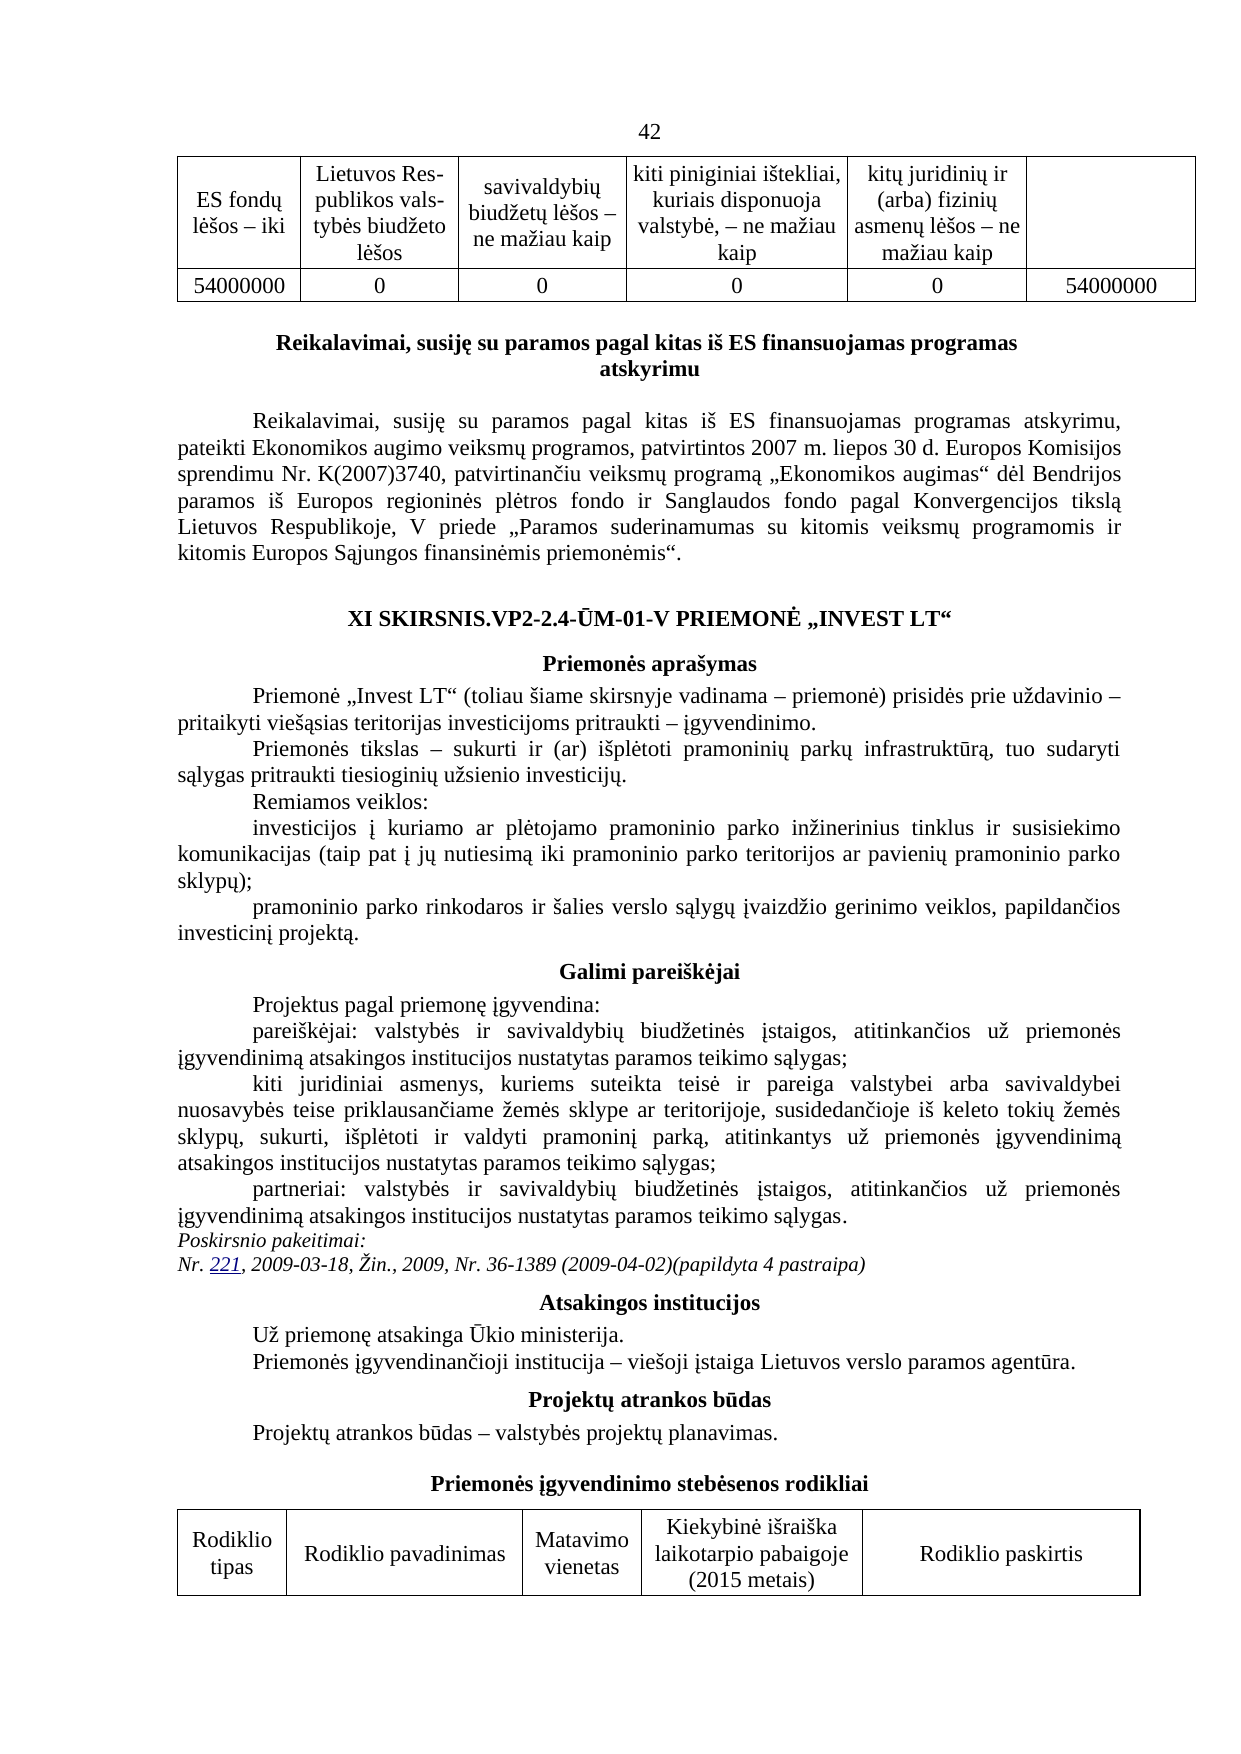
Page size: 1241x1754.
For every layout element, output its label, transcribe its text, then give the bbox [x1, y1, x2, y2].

table_header Rodiklio paskirtis [863, 1510, 1139, 1595]
text Projektų atrankos būdas – valstybės projektų planavimas. [177, 1419, 1122, 1446]
text Projektų atrankos būdas [177, 1387, 1122, 1413]
table_cell 0 [848, 269, 1026, 301]
text Priemonės tikslas – sukurti ir (ar) išplėtoti pramoninių parkų infrastruktūrą, tuo sudaryti sąlygas pritraukti tiesioginių užsienio investicijų. [177, 735, 1122, 788]
table_cell kitų juridinių ir (arba) fizinių asmenų lėšos – ne mažiau kaip [848, 157, 1026, 268]
table_header [1027, 157, 1195, 268]
table_header Kiekybinė išraiška laikotarpio pabaigoje (2015 metais) [642, 1510, 862, 1595]
text Galimi pareiškėjai [177, 958, 1122, 985]
table_cell Lietuvos Res­publikos vals­tybės biudžeto lėšos [301, 157, 458, 268]
subtitle XI SKIRSNIS.VP2-2.4-ŪM-01-V priemonė „INVEST LT“ [177, 604, 1122, 631]
table_header Rodiklio pavadinimas [287, 1510, 522, 1595]
text Poskirsnio pakeitimai: [177, 1228, 1122, 1252]
text Už priemonę atsakinga Ūkio ministerija. [177, 1321, 1122, 1348]
table_cell ES fondų lėšos – iki [178, 157, 300, 268]
table_cell 0 [627, 269, 847, 301]
table_cell 0 [459, 269, 626, 301]
text Priemonės įgyvendinančioji institucija – viešoji įstaiga Lietuvos verslo paramos agentūra. [177, 1348, 1122, 1374]
table_cell kiti piniginiai ištekliai, kuriais disponuoja valstybė, – ne mažiau kaip [627, 157, 847, 268]
table_cell 54000000 [178, 269, 300, 301]
text Reikalavimai, susiję su paramos pagal kitas iš ES finansuojamas programas atskyrimu [177, 328, 1122, 381]
table_header Matavimo vienetas [523, 1510, 641, 1595]
table_cell savivaldybių biudžetų lėšos – ne mažiau kaip [459, 157, 626, 268]
text kiti juridiniai asmenys, kuriems suteikta teisė ir pareiga valstybei arba savivaldybei nuosavybės teise priklausančiame žemės sklype ar teritorijoje, susidedančioje iš keleto tokių žemės sklypų, sukurti, išplėtoti ir valdyti pramoninį parką, atitinkantys už priemonės įgyvendinimą atsakingos institucijos nustatytas paramos teikimo sąlygas; [177, 1070, 1122, 1175]
table_header Rodiklio tipas [178, 1510, 286, 1595]
text pareiškėjai: valstybės ir savivaldybių biudžetinės įstaigos, atitinkančios už priemonės įgyvendinimą atsakingos institucijos nustatytas paramos teikimo sąlygas; [177, 1017, 1122, 1070]
text Projektus pagal priemonę įgyvendina: [177, 991, 1122, 1017]
text Priemonė „Invest LT“ (toliau šiame skirsnyje vadinama – priemonė) prisidės prie uždavinio – pritaikyti viešąsias teritorijas investicijoms pritraukti – įgyvendinimo. [177, 682, 1122, 735]
text Reikalavimai, susiję su paramos pagal kitas iš ES finansuojamas programas atskyrimu, pateikti Ekonomikos augimo veiksmų programos, patvirtintos 2007 m. liepos 30 d. Europos Komisijos sprendimu Nr. K(2007)3740, patvirtinančiu veiksmų programą „Ekonomikos augimas“ dėl Bendrijos paramos iš Europos regioninės plėtros fondo ir Sanglaudos fondo pagal Konvergencijos tikslą Lietuvos Respublikoje, V priede „Paramos suderinamumas su kitomis veiksmų programomis ir kitomis Europos Sąjungos finansinėmis priemonėmis“. [177, 408, 1122, 566]
text Remiamos veiklos: [177, 788, 1122, 814]
text Nr. 221, 2009-03-18, Žin., 2009, Nr. 36-1389 (2009-04-02)(papildyta 4 pastraipa) [177, 1252, 1122, 1276]
text partneriai: valstybės ir savivaldybių biudžetinės įstaigos, atitinkančios už priemonės įgyvendinimą atsakingos institucijos nustatytas paramos teikimo sąlygas. [177, 1175, 1122, 1228]
text Priemonės įgyvendinimo stebėsenos rodikliai [177, 1471, 1122, 1497]
text Priemonės aprašymas [177, 650, 1122, 676]
text Atsakingos institucijos [177, 1289, 1122, 1315]
text investicijos į kuriamo ar plėtojamo pramoninio parko inžinerinius tinklus ir susisiekimo komunikacijas (taip pat į jų nutiesimą iki pramoninio parko teritorijos ar pavienių pramoninio parko sklypų); [177, 814, 1122, 893]
table_cell 54000000 [1027, 269, 1195, 301]
table_cell 0 [301, 269, 458, 301]
text pramoninio parko rinkodaros ir šalies verslo sąlygų įvaizdžio gerinimo veiklos, papildančios investicinį projektą. [177, 893, 1122, 946]
